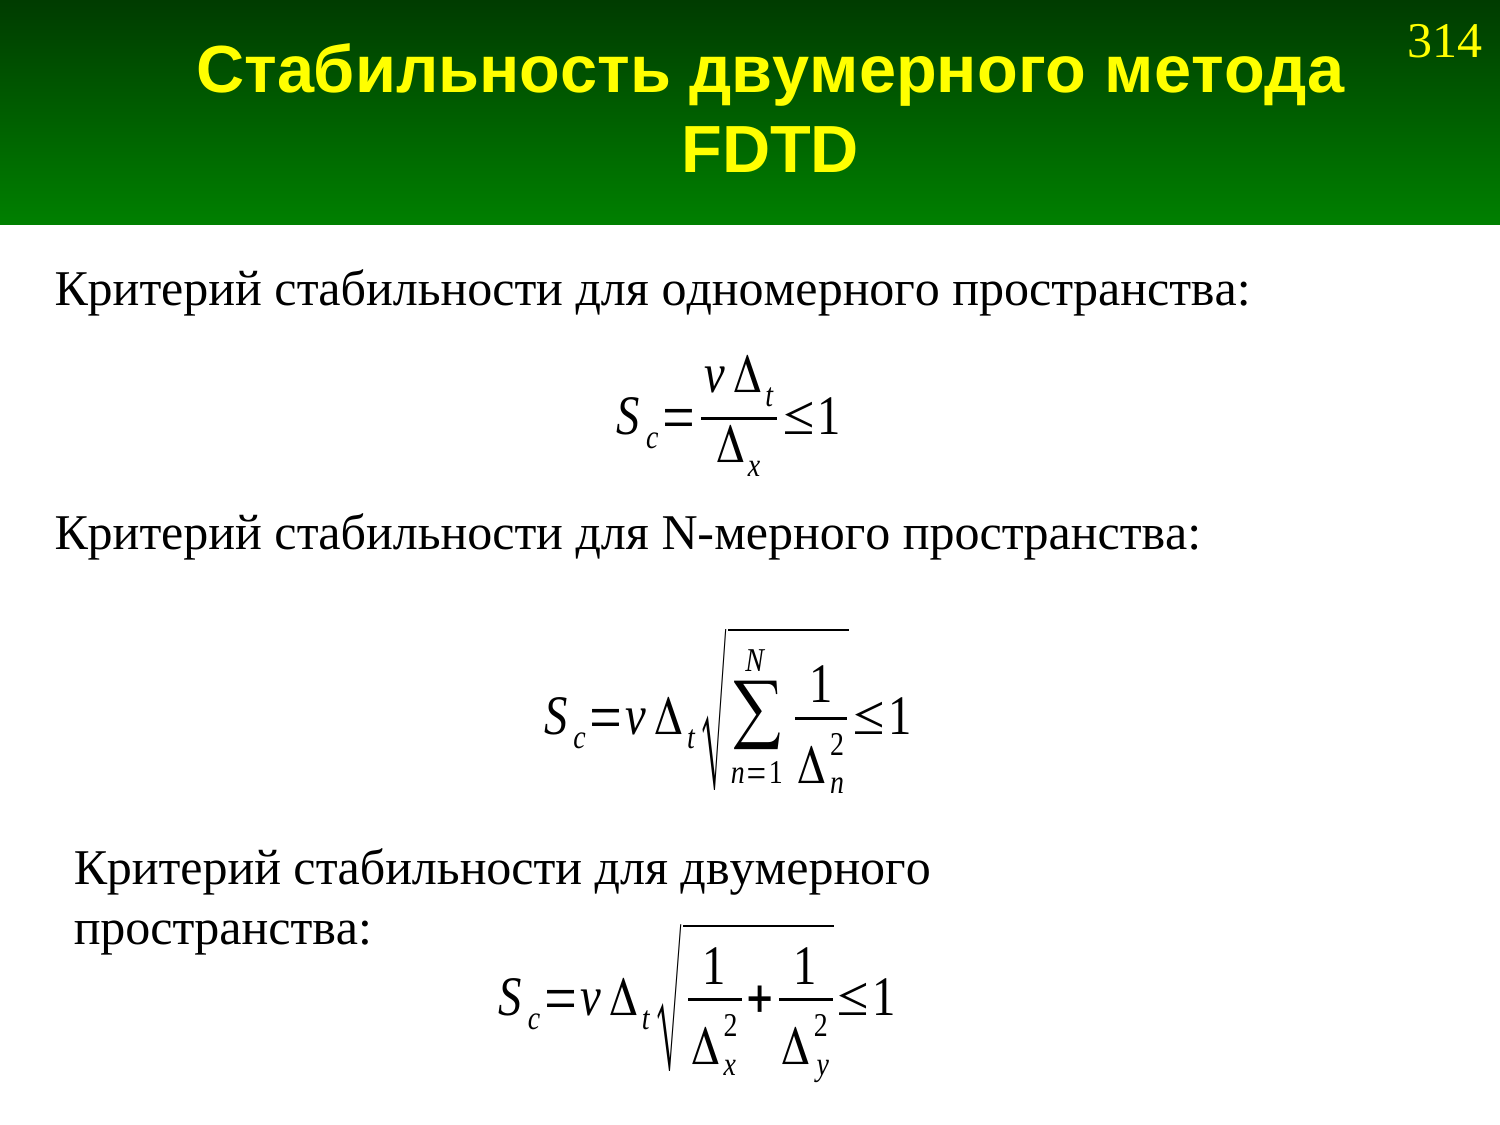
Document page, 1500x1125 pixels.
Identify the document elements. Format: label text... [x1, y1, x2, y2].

chart [484, 921, 908, 1085]
chart [602, 343, 853, 485]
text_box Критерий стабильности для двумерного пространства: [59, 826, 1255, 962]
text_box Критерий стабильности для одномерного пространства: [39, 248, 1267, 323]
chart [529, 625, 924, 803]
text_box Критерий стабильности для N-мерного пространства: [39, 492, 1218, 567]
title Стабильность двумерного метода FDTD [100, 7, 1441, 204]
